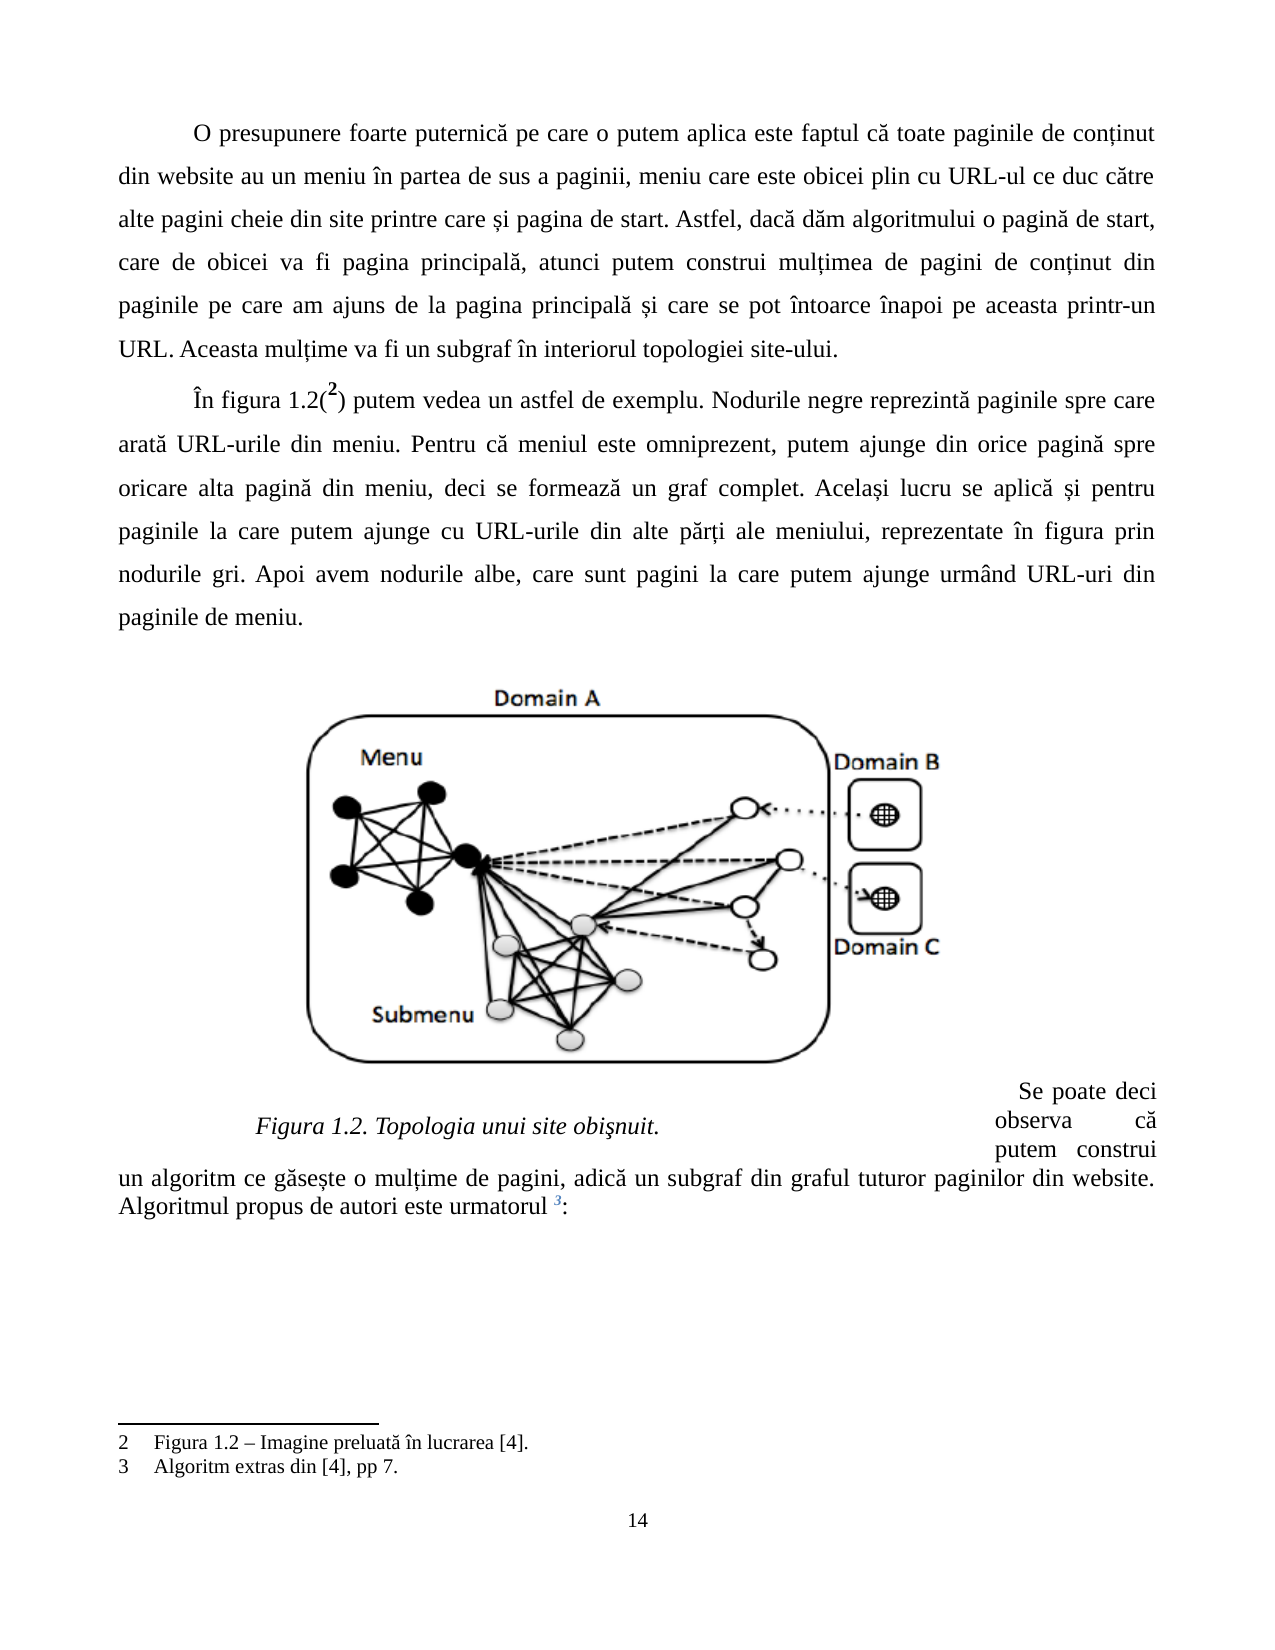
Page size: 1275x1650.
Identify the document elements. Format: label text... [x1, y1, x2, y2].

subtitle Algoritm extras din [4], pp 7. [118, 1454, 1157, 1478]
subtitle O presupunere foarte puternică pe care o putem aplica este faptul că toate paginile de conținut din website au un meniu în partea de sus a paginii, meniu care este obicei plin cu URL-ul ce duc către alte pagini cheie din site printre care și pagina de start. Astfel, dacă dăm algoritmului o pagină de start, care de obicei va fi pagina principală, atunci putem construi mulțimea de pagini de conținut din paginile pe care am ajuns de la pagina principală și care se pot întoarce înapoi pe aceasta printr-un URL. Aceasta mulțime va fi un subgraf în interiorul topologiei site-ului. [118, 118, 1157, 362]
subtitle Se poate deci observa că putem construi un algoritm ce găsește o mulțime de pagini, adică un subgraf din graful tuturor paginilor din website. Algoritmul propus de autori este urmatorul : [118, 1076, 1157, 1220]
subtitle În figura 1.2() putem vedea un astfel de exemplu. Nodurile negre reprezintă paginile spre care arată URL-urile din meniu. Pentru că meniul este omniprezent, putem ajunge din orice pagină spre oricare alta pagină din meniu, deci se formează un graf complet. Același lucru se aplică și pentru paginile la care putem ajunge cu URL-urile din alte părți ale meniului, reprezentate în figura prin nodurile gri. Apoi avem nodurile albe, care sunt pagini la care putem ajunge urmând URL-uri din paginile de meniu. [118, 377, 1157, 631]
subtitle Figura 1.2 – Imagine preluată în lucrarea [4]. [118, 1430, 1157, 1454]
subtitle Figura 1.2. Topologia unui site obişnuit. [255, 1106, 994, 1140]
picture [255, 668, 995, 1106]
